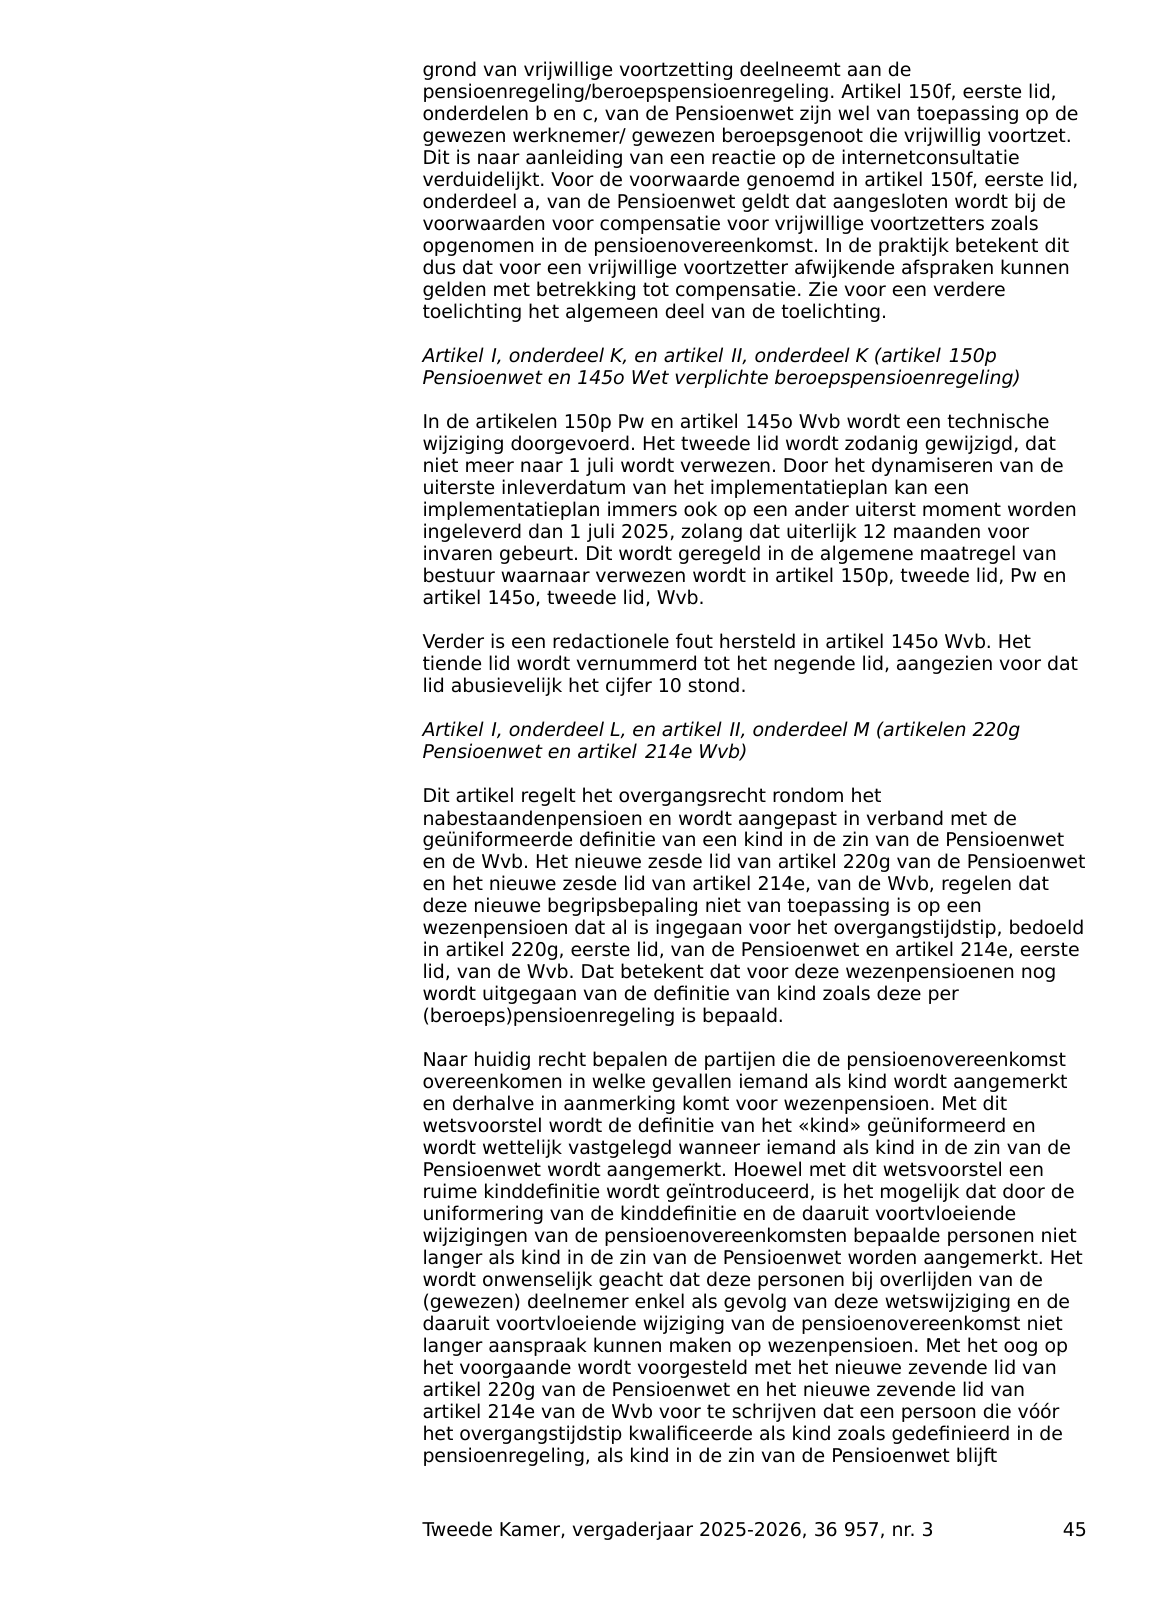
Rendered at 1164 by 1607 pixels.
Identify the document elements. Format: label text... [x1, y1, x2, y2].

text Naar huidig recht bepalen de partijen die de pensioenovereenkomst overeenkomen in welke gevallen iemand als kind wordt aangemerkt en derhalve in aanmerking komt voor wezenpensioen. Met dit wetsvoorstel wordt de definitie van het «kind» geüniformeerd en wordt wettelijk vastgelegd wanneer iemand als kind in de zin van de Pensioenwet wordt aangemerkt. Hoewel met dit wetsvoorstel een ruime kinddefinitie wordt geïntroduceerd, is het mogelijk dat door de uniformering van de kinddefinitie en de daaruit voortvloeiende wijzigingen van de pensioenovereenkomsten bepaalde personen niet langer als kind in de zin van de Pensioenwet worden aangemerkt. Het wordt onwenselijk geacht dat deze personen bij overlijden van de (gewezen) deelnemer enkel als gevolg van deze wetswijziging en de daaruit voortvloeiende wijziging van de pensioenovereenkomst niet langer aanspraak kunnen maken op wezenpensioen. Met het oog op het voorgaande wordt voorgesteld met het nieuwe zevende lid van artikel 220g van de Pensioenwet en het nieuwe zevende lid van artikel 214e van de Wvb voor te schrijven dat een persoon die vóór het overgangstijdstip kwalificeerde als kind zoals gedefinieerd in de pensioenregeling, als kind in de zin van de Pensioenwet blijft [422, 1049, 1087, 1467]
text Dit artikel regelt het overgangsrecht rondom het nabestaandenpensioen en wordt aangepast in verband met de geüniformeerde definitie van een kind in de zin van de Pensioenwet en de Wvb. Het nieuwe zesde lid van artikel 220g van de Pensioenwet en het nieuwe zesde lid van artikel 214e, van de Wvb, regelen dat deze nieuwe begripsbepaling niet van toepassing is op een wezenpensioen dat al is ingegaan voor het overgangstijdstip, bedoeld in artikel 220g, eerste lid, van de Pensioenwet en artikel 214e, eerste lid, van de Wvb. Dat betekent dat voor deze wezenpensioenen nog wordt uitgegaan van de definitie van kind zoals deze per (beroeps)pensioenregeling is bepaald. [422, 785, 1087, 1027]
text Verder is een redactionele fout hersteld in artikel 145o Wvb. Het tiende lid wordt vernummerd tot het negende lid, aangezien voor dat lid abusievelijk het cijfer 10 stond. [422, 631, 1087, 697]
text In de artikelen 150p Pw en artikel 145o Wvb wordt een technische wijziging doorgevoerd. Het tweede lid wordt zodanig gewijzigd, dat niet meer naar 1 juli wordt verwezen. Door het dynamiseren van de uiterste inleverdatum van het implementatieplan kan een implementatieplan immers ook op een ander uiterst moment worden ingeleverd dan 1 juli 2025, zolang dat uiterlijk 12 maanden voor invaren gebeurt. Dit wordt geregeld in de algemene maatregel van bestuur waarnaar verwezen wordt in artikel 150p, tweede lid, Pw en artikel 145o, tweede lid, Wvb. [422, 411, 1087, 609]
subtitle Artikel I, onderdeel L, en artikel II, onderdeel M (artikelen 220g Pensioenwet en artikel 214e Wvb) [422, 719, 1087, 763]
subtitle Artikel I, onderdeel K, en artikel II, onderdeel K (artikel 150p Pensioenwet en 145o Wet verplichte beroepspensioenregeling) [422, 345, 1087, 389]
text grond van vrijwillige voortzetting deelneemt aan de pensioenregeling/beroepspensioenregeling. Artikel 150f, eerste lid, onderdelen b en c, van de Pensioenwet zijn wel van toepassing op de gewezen werknemer/ gewezen beroepsgenoot die vrijwillig voortzet. Dit is naar aanleiding van een reactie op de internetconsultatie verduidelijkt. Voor de voorwaarde genoemd in artikel 150f, eerste lid, onderdeel a, van de Pensioenwet geldt dat aangesloten wordt bij de voorwaarden voor compensatie voor vrijwillige voortzetters zoals opgenomen in de pensioenovereenkomst. In de praktijk betekent dit dus dat voor een vrijwillige voortzetter afwijkende afspraken kunnen gelden met betrekking tot compensatie. Zie voor een verdere toelichting het algemeen deel van de toelichting. [422, 59, 1087, 323]
